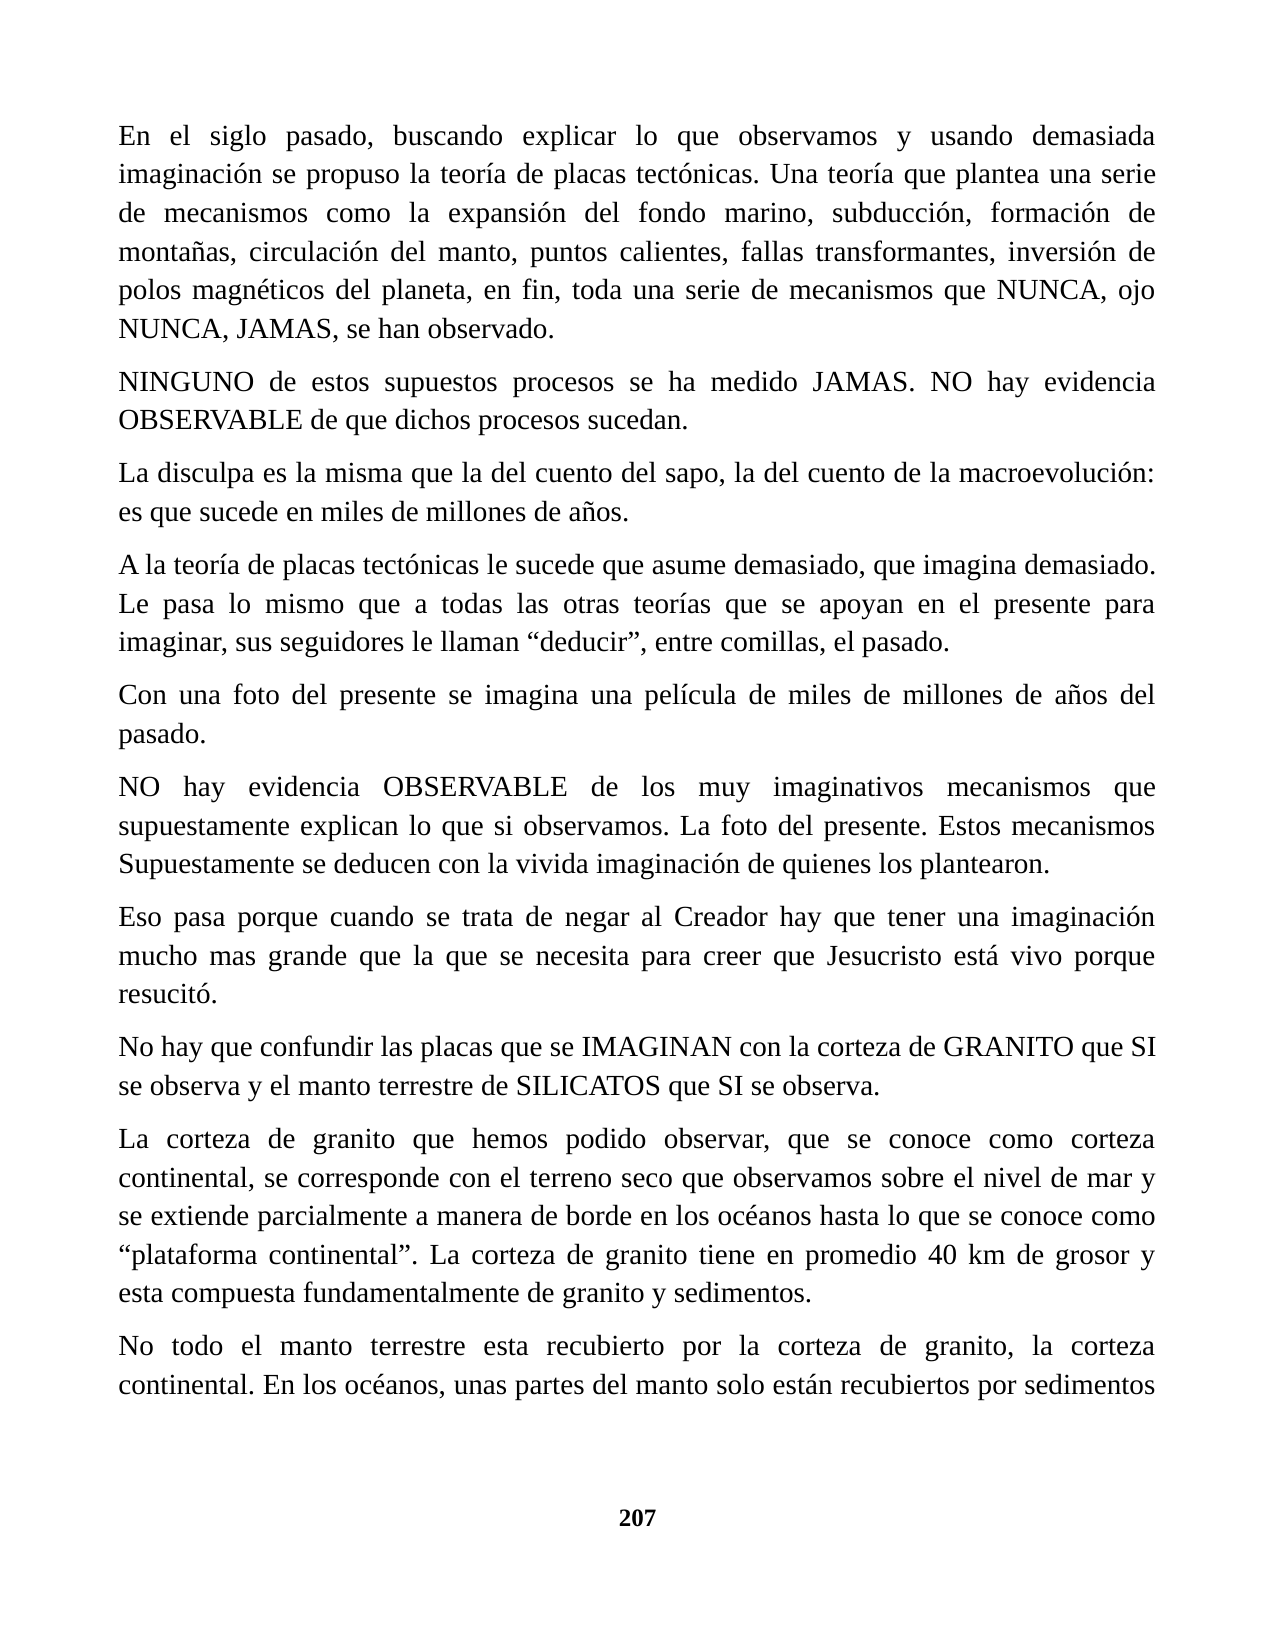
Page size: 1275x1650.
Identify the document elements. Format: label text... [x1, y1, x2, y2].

text NO hay evidencia OBSERVABLE de los muy imaginativos mecanismos que supuestamente explican lo que si observamos. La foto del presente. Estos mecanismos Supuestamente se deducen con la vivida imaginación de quienes los plantearon. [118, 769, 1157, 880]
text A la teoría de placas tectónicas le sucede que asume demasiado, que imagina demasiado. Le pasa lo mismo que a todas las otras teorías que se apoyan en el presente para imaginar, sus seguidores le llaman “deducir”, entre comillas, el pasado. [118, 547, 1157, 658]
text No hay que confundir las placas que se IMAGINAN con la corteza de GRANITO que SI se observa y el manto terrestre de SILICATOS que SI se observa. [118, 1029, 1157, 1102]
text En el siglo pasado, buscando explicar lo que observamos y usando demasiada imaginación se propuso la teoría de placas tectónicas. Una teoría que plantea una serie de mecanismos como la expansión del fondo marino, subducción, formación de montañas, circulación del manto, puntos calientes, fallas transformantes, inversión de polos magnéticos del planeta, en fin, toda una serie de mecanismos que NUNCA, ojo NUNCA, JAMAS, se han observado. [118, 118, 1157, 344]
text La disculpa es la misma que la del cuento del sapo, la del cuento de la macroevolución: es que sucede en miles de millones de años. [118, 456, 1157, 528]
text Con una foto del presente se imagina una película de miles de millones de años del pasado. [118, 677, 1157, 749]
text Eso pasa porque cuando se trata de negar al Creador hay que tener una imaginación mucho mas grande que la que se necesita para creer que Jesucristo está vivo porque resucitó. [118, 899, 1157, 1010]
text No todo el manto terrestre esta recubierto por la corteza de granito, la corteza continental. En los océanos, unas partes del manto solo están recubiertos por sedimentos [118, 1328, 1157, 1401]
text NINGUNO de estos supuestos procesos se ha medido JAMAS. NO hay evidencia OBSERVABLE de que dichos procesos sucedan. [118, 364, 1157, 436]
text La corteza de granito que hemos podido observar, que se conoce como corteza continental, se corresponde con el terreno seco que observamos sobre el nivel de mar y se extiende parcialmente a manera de borde en los océanos hasta lo que se conoce como “plataforma continental”. La corteza de granito tiene en promedio 40 km de grosor y esta compuesta fundamentalmente de granito y sedimentos. [118, 1121, 1157, 1309]
